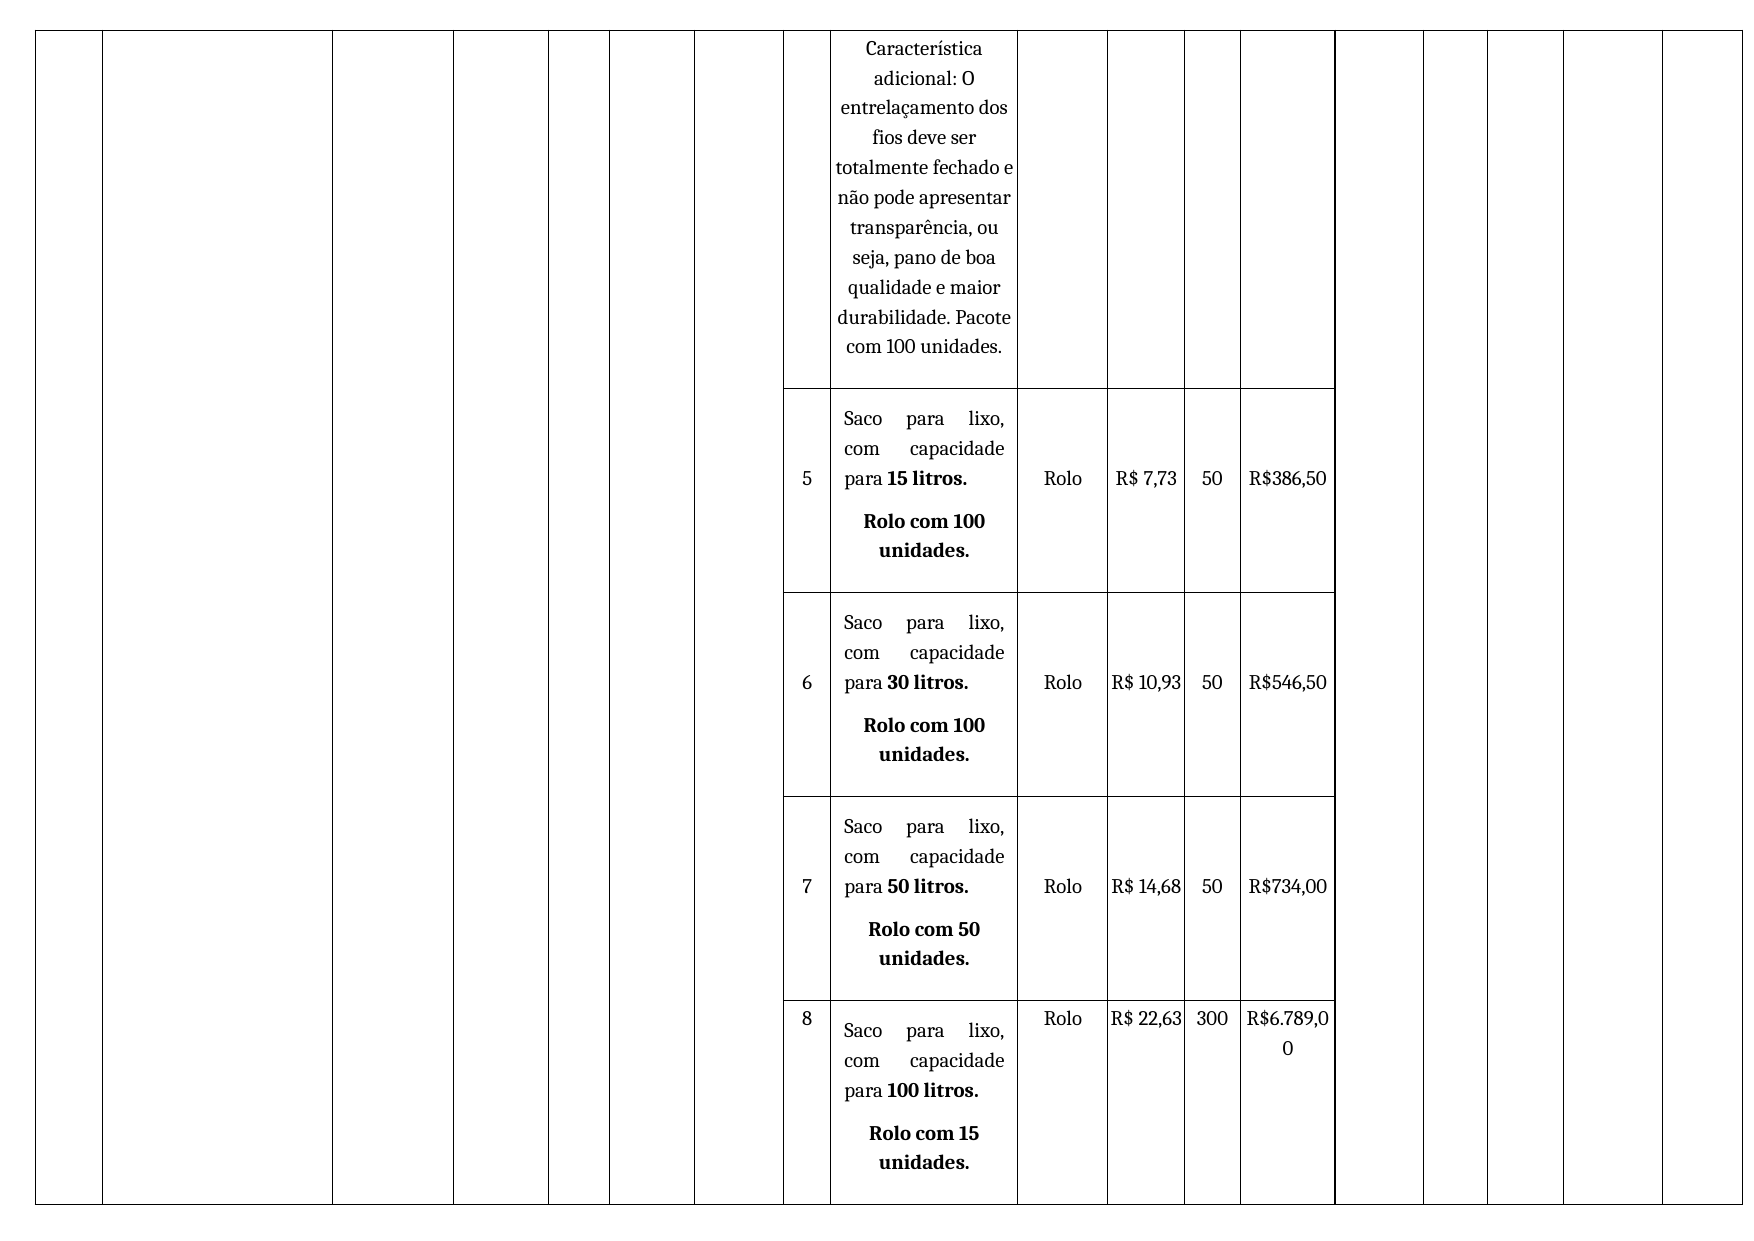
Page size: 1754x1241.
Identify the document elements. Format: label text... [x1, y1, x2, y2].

table_cell Rolo [1018, 797, 1107, 1000]
table_cell Saco para lixo, com capacidade para 30 litros. Rolo com 100 unidades. [831, 593, 1017, 796]
table_cell [333, 31, 453, 1204]
table_cell Rolo [1018, 593, 1107, 796]
table_cell Rolo [1018, 1001, 1107, 1204]
table_cell 8 [784, 1001, 830, 1204]
table_cell [1488, 31, 1563, 1204]
table_cell R$ 14,68 [1108, 797, 1184, 1000]
table_cell 50 [1185, 593, 1240, 796]
table_cell Saco para lixo, com capacidade para 15 litros. Rolo com 100 unidades. [831, 389, 1017, 592]
table_cell 7 [784, 797, 830, 1000]
table_cell 50 [1185, 797, 1240, 1000]
table_cell [695, 31, 783, 1204]
table_cell R$ 22,63 [1108, 1001, 1184, 1204]
table_cell [1663, 31, 1742, 1204]
table_cell Rolo [1018, 389, 1107, 592]
table_cell 6 [784, 593, 830, 796]
table_cell 5 [784, 389, 830, 592]
table_cell R$546,50 [1241, 593, 1334, 796]
table_cell R$386,50 [1241, 389, 1334, 592]
table_cell [1185, 31, 1240, 388]
table_cell Saco para lixo, com capacidade para 50 litros. Rolo com 50 unidades. [831, 797, 1017, 1000]
table_cell [1424, 31, 1487, 1204]
table_cell R$6.789,00 [1241, 1001, 1334, 1204]
table_cell [1336, 31, 1423, 1204]
table_cell [610, 31, 694, 1204]
table_cell [103, 31, 332, 1204]
table_cell [1564, 31, 1662, 1204]
table_cell 50 [1185, 389, 1240, 592]
table_cell [36, 31, 102, 1204]
table_cell R$ 7,73 [1108, 389, 1184, 592]
table_cell Característica adicional: O entrelaçamento dos fios deve ser totalmente fechado e não pode apresentar transparência, ou seja, pano de boa qualidade e maior durabilidade. Pacote com 100 unidades. [831, 31, 1017, 388]
table_cell R$ 10,93 [1108, 593, 1184, 796]
table_cell [1018, 31, 1107, 388]
table_cell [1108, 31, 1184, 388]
table_cell Saco para lixo, com capacidade para 100 litros. Rolo com 15 unidades. [831, 1001, 1017, 1204]
table_cell 300 [1185, 1001, 1240, 1204]
table_cell R$734,00 [1241, 797, 1334, 1000]
table_cell [1241, 31, 1334, 388]
table_cell [454, 31, 548, 1204]
table_cell [549, 31, 609, 1204]
table_cell [784, 31, 830, 388]
